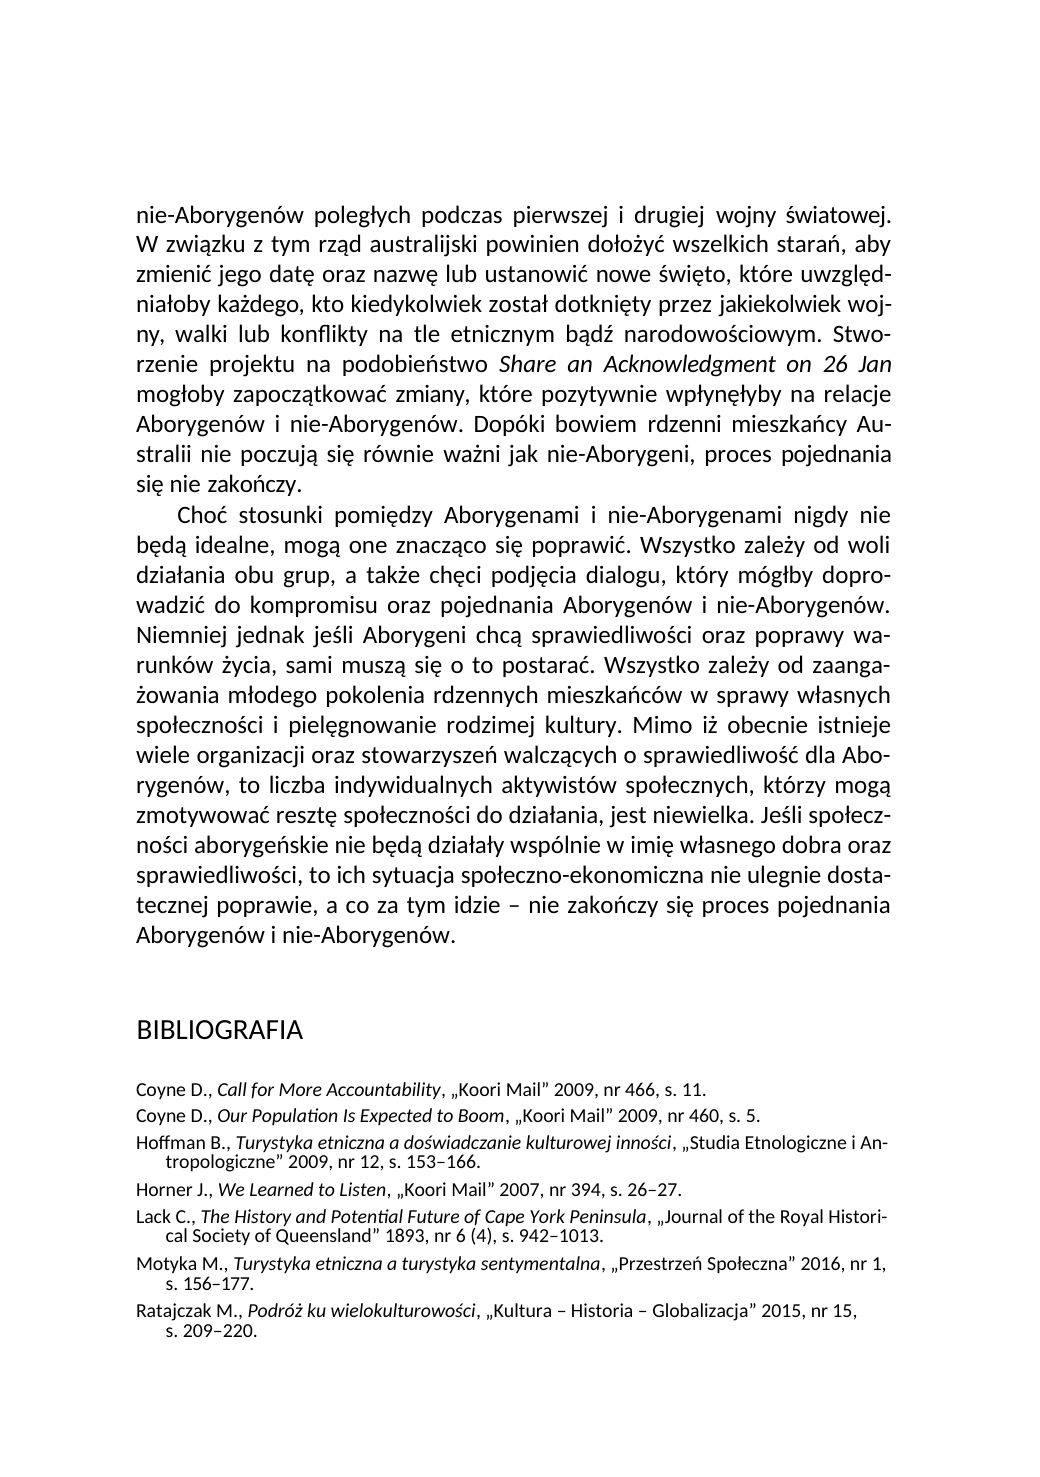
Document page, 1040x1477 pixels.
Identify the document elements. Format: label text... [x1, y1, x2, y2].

text Coyne D., Call for More Accountability, „Koori Mail” 2009, nr 466, s. 11. [136, 1077, 941, 1101]
text Hoffman B., Turystyka etniczna a doświadczanie kulturowej inności, „Studia Etnologiczne i An- tropologiczne” 2009, nr 12, s. 153–166. [136, 1133, 941, 1174]
subtitle BIBLIOGRAFIA [136, 1011, 941, 1047]
text Horner J., We Learned to Listen, „Koori Mail” 2007, nr 394, s. 26–27. [136, 1177, 941, 1201]
text Choć stosunki pomiędzy Aborygenami i nie-Aborygenami nigdy nie będą idealne, mogą one znacząco się poprawić. Wszystko zależy od woli działania obu grup, a także chęci podjęcia dialogu, który mógłby dopro- wadzić do kompromisu oraz pojednania Aborygenów i nie-Aborygenów. Niemniej jednak jeśli Aborygeni chcą sprawiedliwości oraz poprawy wa- runków życia, sami muszą się o to postarać. Wszystko zależy od zaanga- żowania młodego pokolenia rdzennych mieszkańców w sprawy własnych społeczności i pielęgnowanie rodzimej kultury. Mimo iż obecnie istnieje wiele organizacji oraz stowarzyszeń walczących o sprawiedliwość dla Abo- rygenów, to liczba indywidualnych aktywistów społecznych, którzy mogą zmotywować resztę społeczności do działania, jest niewielka. Jeśli społecz- ności aborygeńskie nie będą działały wspólnie w imię własnego dobra oraz sprawiedliwości, to ich sytuacja społeczno-ekonomiczna nie ulegnie dosta- tecznej poprawie, a co za tym idzie – nie zakończy się proces pojednania Aborygenów i nie-Aborygenów. [136, 500, 892, 950]
text nie-Aborygenów poległych podczas pierwszej i drugiej wojny światowej. W związku z tym rząd australijski powinien dołożyć wszelkich starań, aby zmienić jego datę oraz nazwę lub ustanowić nowe święto, które uwzględ- niałoby każdego, kto kiedykolwiek został dotknięty przez jakiekolwiek woj- ny, walki lub konflikty na tle etnicznym bądź narodowościowym. Stwo- rzenie projektu na podobieństwo Share an Acknowledgment on 26 Jan mogłoby zapoczątkować zmiany, które pozytywnie wpłynęłyby na relacje Aborygenów i nie-Aborygenów. Dopóki bowiem rdzenni mieszkańcy Au- stralii nie poczują się równie ważni jak nie-Aborygeni, proces pojednania się nie zakończy. [136, 199, 892, 499]
text Motyka M., Turystyka etniczna a turystyka sentymentalna, „Przestrzeń Społeczna” 2016, nr 1, s. 156–177. [136, 1254, 893, 1295]
text Lack C., The History and Potential Future of Cape York Peninsula, „Journal of the Royal Histori- cal Society of Queensland” 1893, nr 6 (4), s. 942–1013. [136, 1207, 893, 1248]
text Ratajczak M., Podróż ku wielokulturowości, „Kultura – Historia – Globalizacja” 2015, nr 15, s. 209–220. [136, 1301, 863, 1342]
text Coyne D., Our Population Is Expected to Boom, „Koori Mail” 2009, nr 460, s. 5. [136, 1103, 941, 1127]
